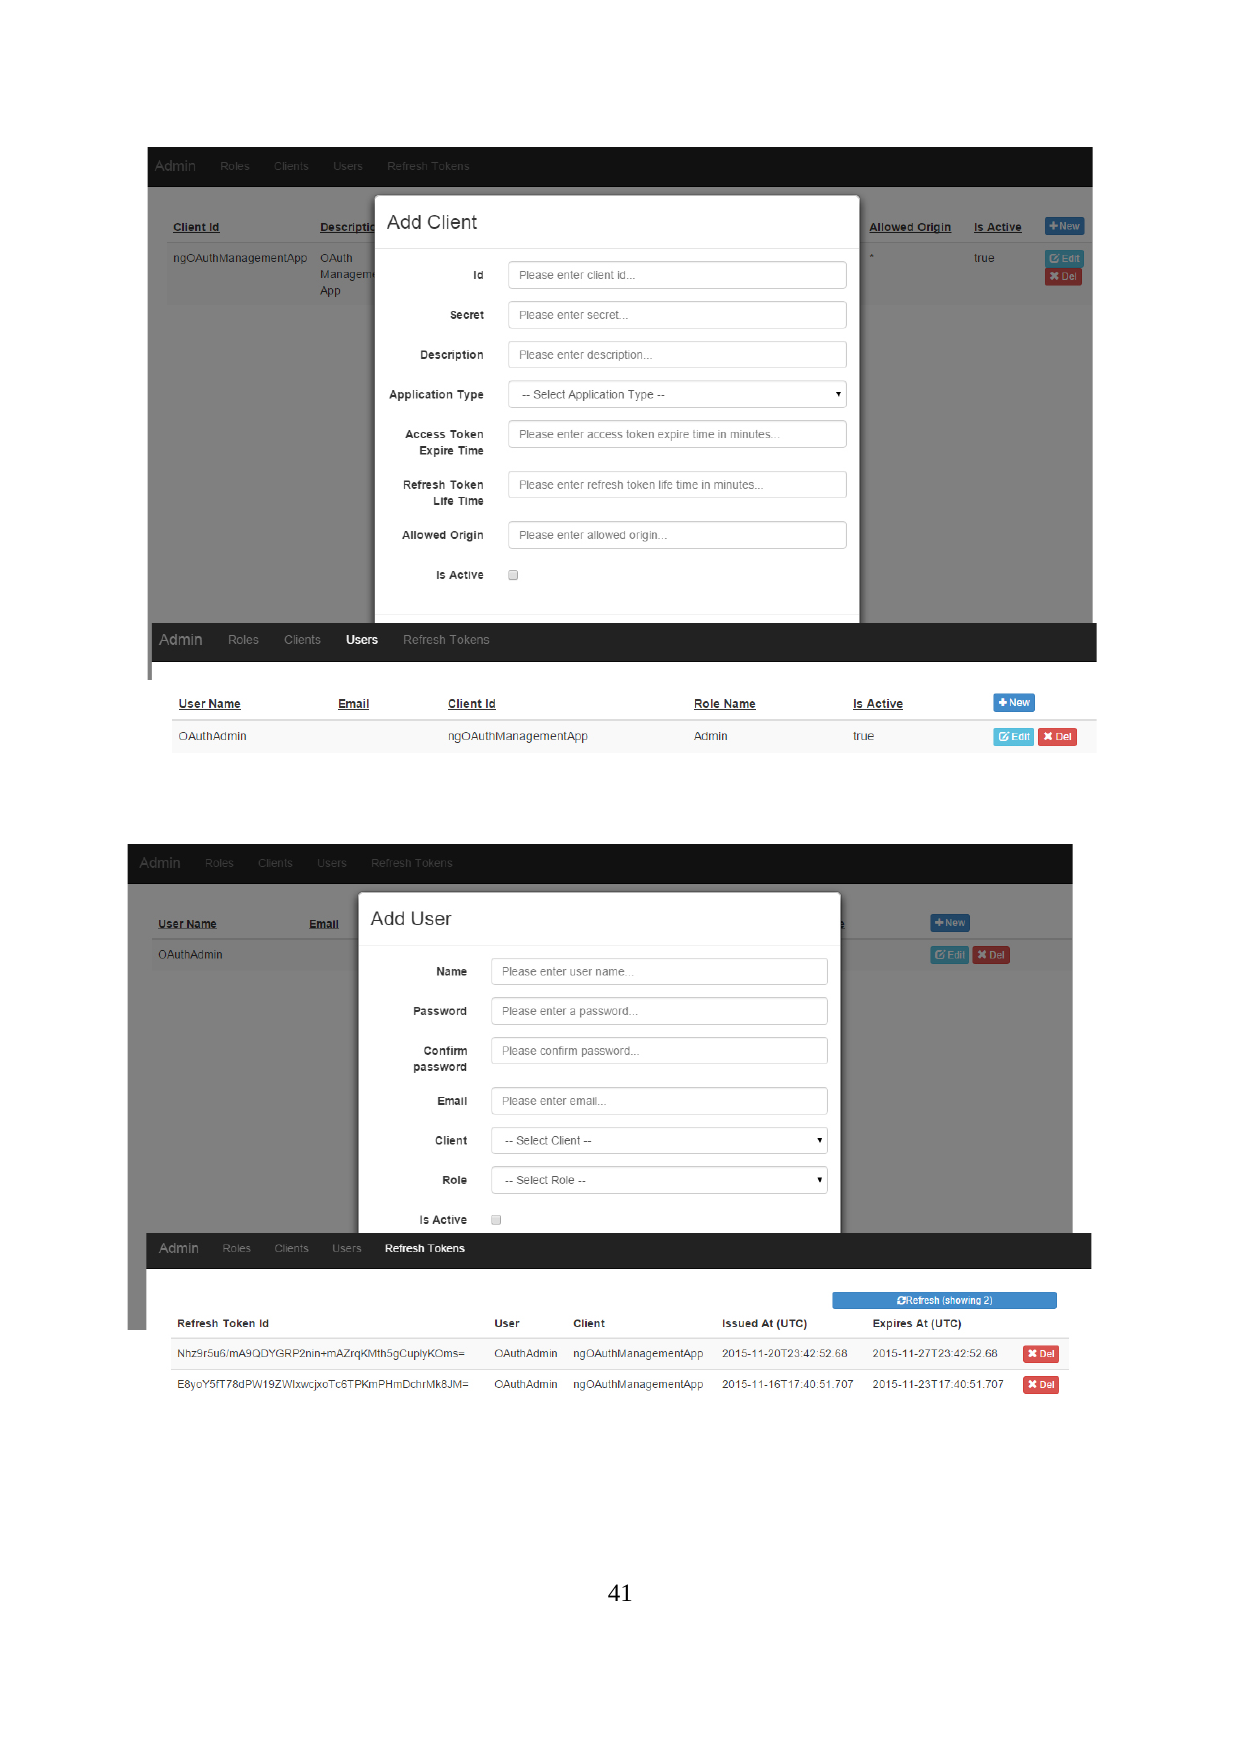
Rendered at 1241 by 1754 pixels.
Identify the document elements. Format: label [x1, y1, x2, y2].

picture [127, 844, 1092, 1424]
picture [147, 147, 1097, 769]
